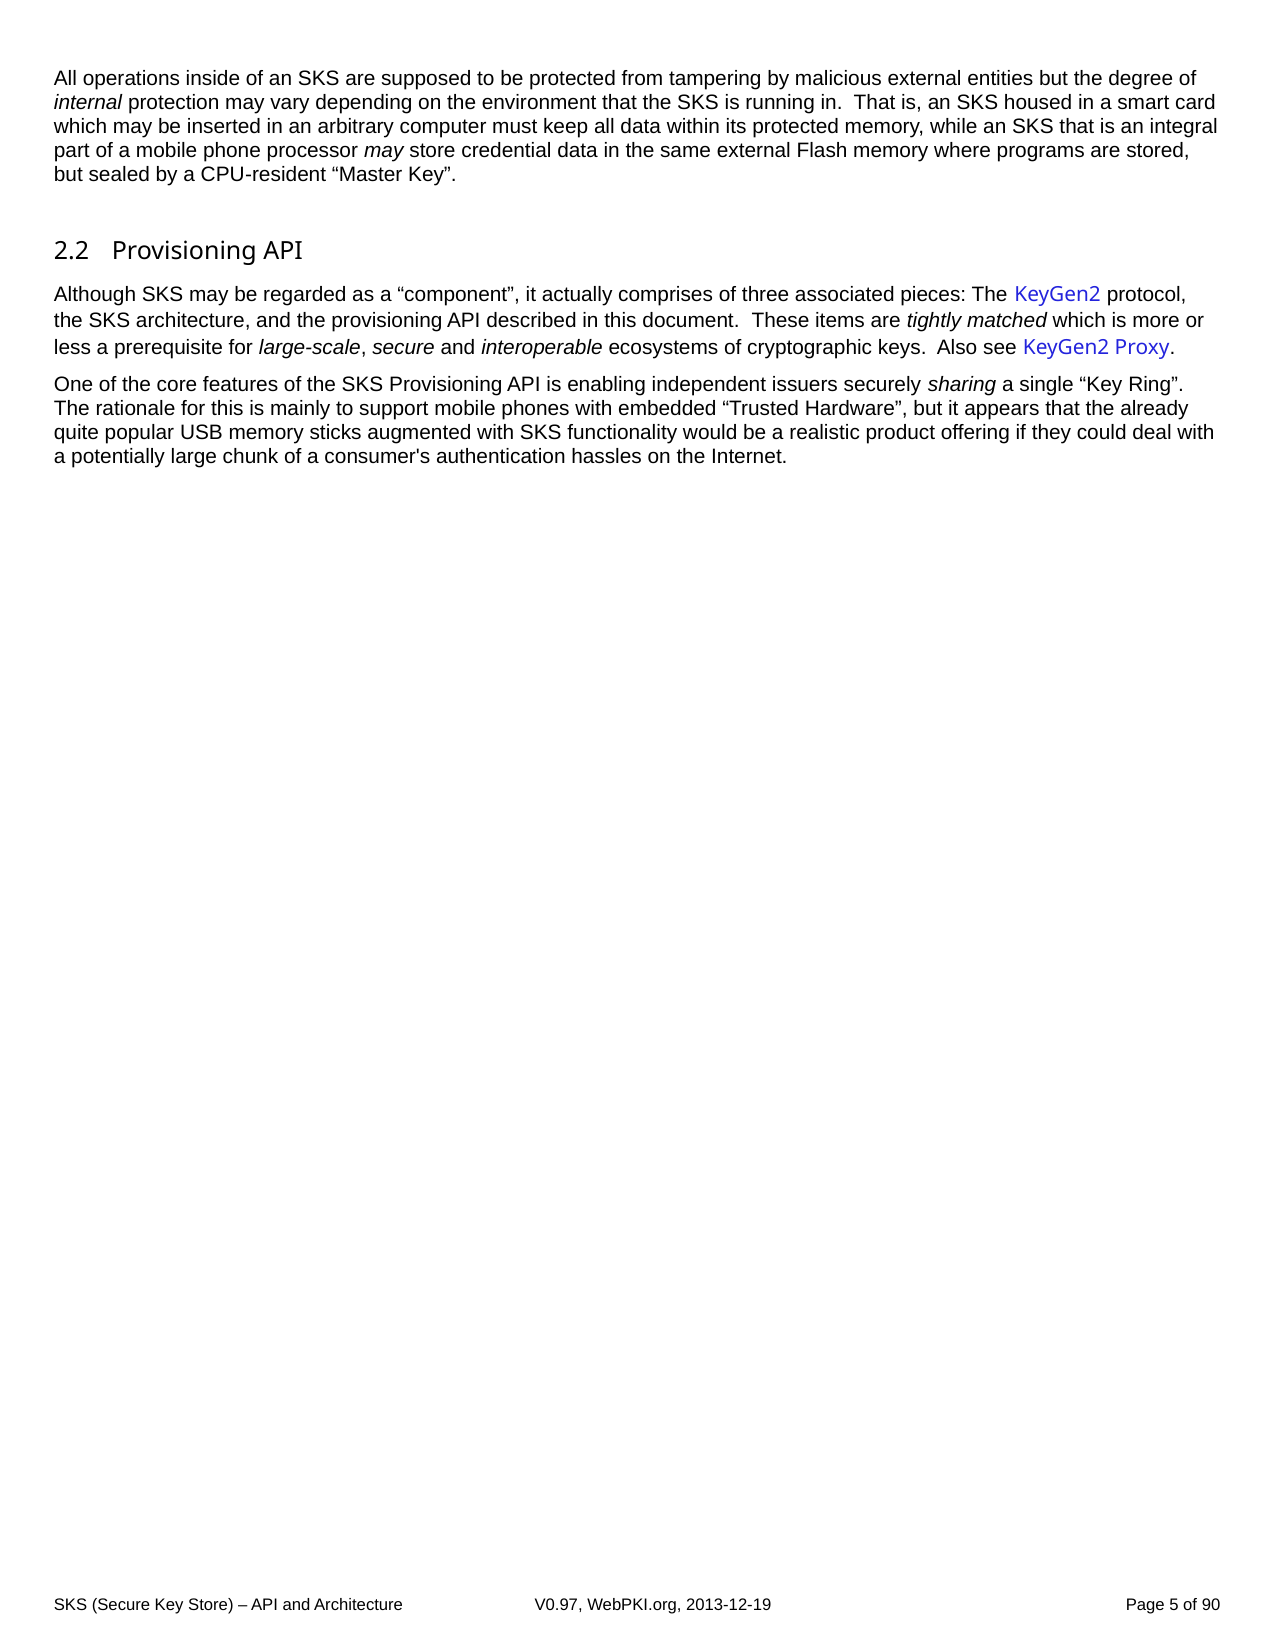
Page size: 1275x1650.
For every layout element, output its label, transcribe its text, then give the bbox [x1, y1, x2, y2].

text All operations inside of an SKS are supposed to be protected from tampering by malicious external entities but the degree of internal protection may vary depending on the environment that the SKS is running in. That is, an SKS housed in a smart card which may be inserted in an arbitrary computer must keep all data within its protected memory, while an SKS that is an integral part of a mobile phone processor may store credential data in the same external Flash memory where programs are stored, but sealed by a CPU‑resident “Master Key”. [54, 66, 1221, 186]
subtitle Provisioning API [54, 233, 1221, 267]
text Although SKS may be regarded as a “component”, it actually comprises of three associated pieces: The KeyGen2 protocol, the SKS architecture, and the provisioning API described in this document. These items are tightly matched which is more or less a prerequisite for large-scale, secure and interoperable ecosystems of cryptographic keys. Also see KeyGen2 Proxy. [54, 279, 1221, 360]
text One of the core features of the SKS Provisioning API is enabling independent issuers securely sharing a single “Key Ring”. The rationale for this is mainly to support mobile phones with embedded “Trusted Hardware”, but it appears that the already quite popular USB memory sticks augmented with SKS functionality would be a realistic product offering if they could deal with a potentially large chunk of a consumer's authentication hassles on the Internet. [54, 372, 1221, 468]
